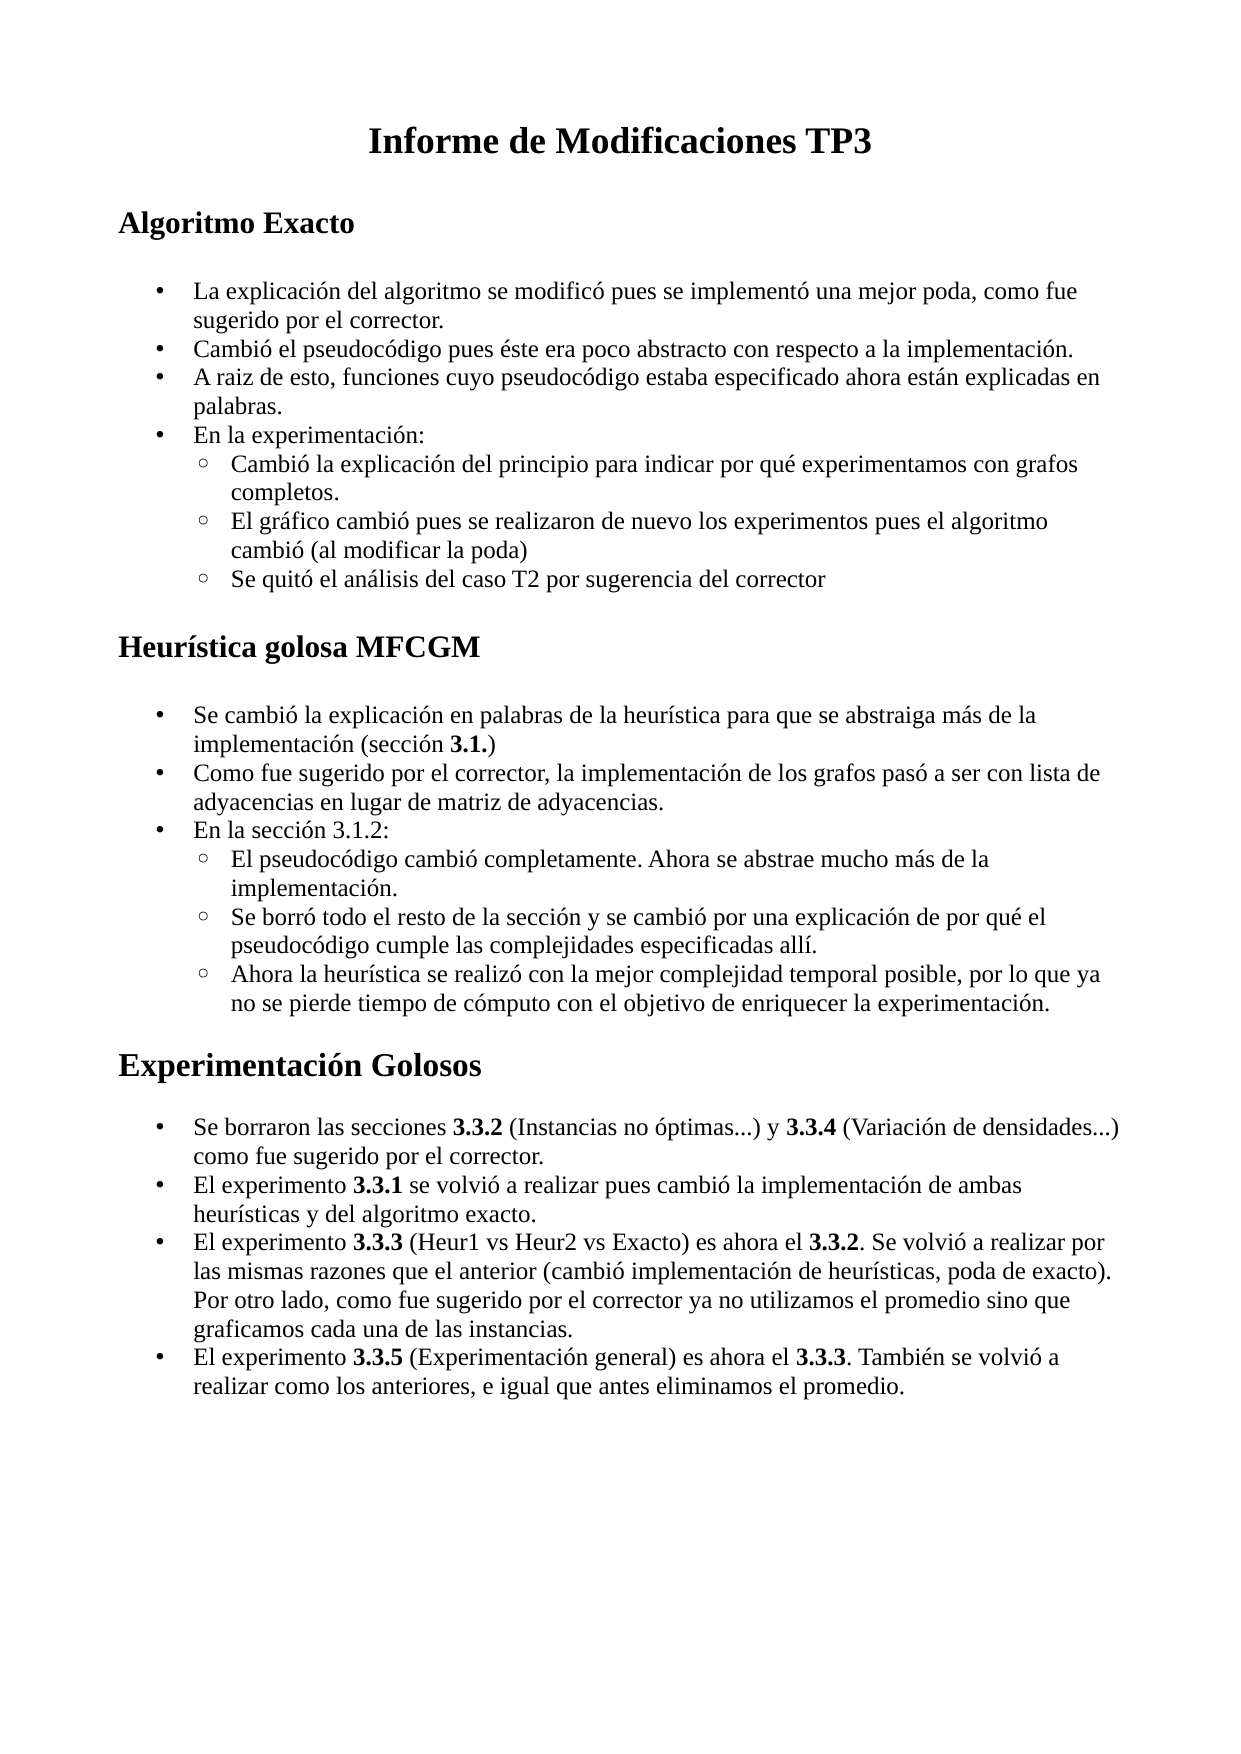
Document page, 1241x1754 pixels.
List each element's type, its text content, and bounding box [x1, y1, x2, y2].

text Informe de Modificaciones TP3 [118, 118, 1122, 161]
list En la sección 3.1.2: [156, 815, 1122, 844]
list En la experimentación: [156, 420, 1122, 449]
list Se quitó el análisis del caso T2 por sugerencia del corrector [193, 564, 1122, 592]
list El gráfico cambió pues se realizaron de nuevo los experimentos pues el algoritmo cambió (al modificar la poda) [193, 506, 1122, 564]
text Algoritmo Exacto [118, 204, 1122, 240]
list A raiz de esto, funciones cuyo pseudocódigo estaba especificado ahora están explicadas en palabras. [156, 362, 1122, 420]
list La explicación del algoritmo se modificó pues se implementó una mejor poda, como fue sugerido por el corrector. [156, 276, 1122, 334]
list Se borró todo el resto de la sección y se cambió por una explicación de por qué el pseudocódigo cumple las complejidades especificadas allí. [193, 902, 1122, 959]
list Ahora la heurística se realizó con la mejor complejidad temporal posible, por lo que ya no se pierde tiempo de cómputo con el objetivo de enriquecer la experimentación. [193, 959, 1122, 1017]
list Cambió el pseudocódigo pues éste era poco abstracto con respecto a la implementación. [156, 334, 1122, 362]
text Heurística golosa MFCGM [118, 628, 1122, 664]
list El experimento 3.3.3 (Heur1 vs Heur2 vs Exacto) es ahora el 3.3.2. Se volvió a realizar por las mismas razones que el anterior (cambió implementación de heurísticas, poda de exacto). Por otro lado, como fue sugerido por el corrector ya no utilizamos el promedio sino que graficamos cada una de las instancias. [156, 1227, 1122, 1342]
list Como fue sugerido por el corrector, la implementación de los grafos pasó a ser con lista de adyacencias en lugar de matriz de adyacencias. [156, 758, 1122, 815]
list Se borraron las secciones 3.3.2 (Instancias no óptimas...) y 3.3.4 (Variación de densidades...) como fue sugerido por el corrector. [156, 1112, 1122, 1170]
list El experimento 3.3.1 se volvió a realizar pues cambió la implementación de ambas heurísticas y del algoritmo exacto. [156, 1170, 1122, 1227]
list El experimento 3.3.5 (Experimentación general) es ahora el 3.3.3. También se volvió a realizar como los anteriores, e igual que antes eliminamos el promedio. [156, 1342, 1122, 1400]
text Experimentación Golosos [118, 1045, 1122, 1084]
list El pseudocódigo cambió completamente. Ahora se abstrae mucho más de la implementación. [193, 844, 1122, 902]
list Se cambió la explicación en palabras de la heurística para que se abstraiga más de la implementación (sección 3.1.) [156, 700, 1122, 758]
list Cambió la explicación del principio para indicar por qué experimentamos con grafos completos. [193, 449, 1122, 506]
